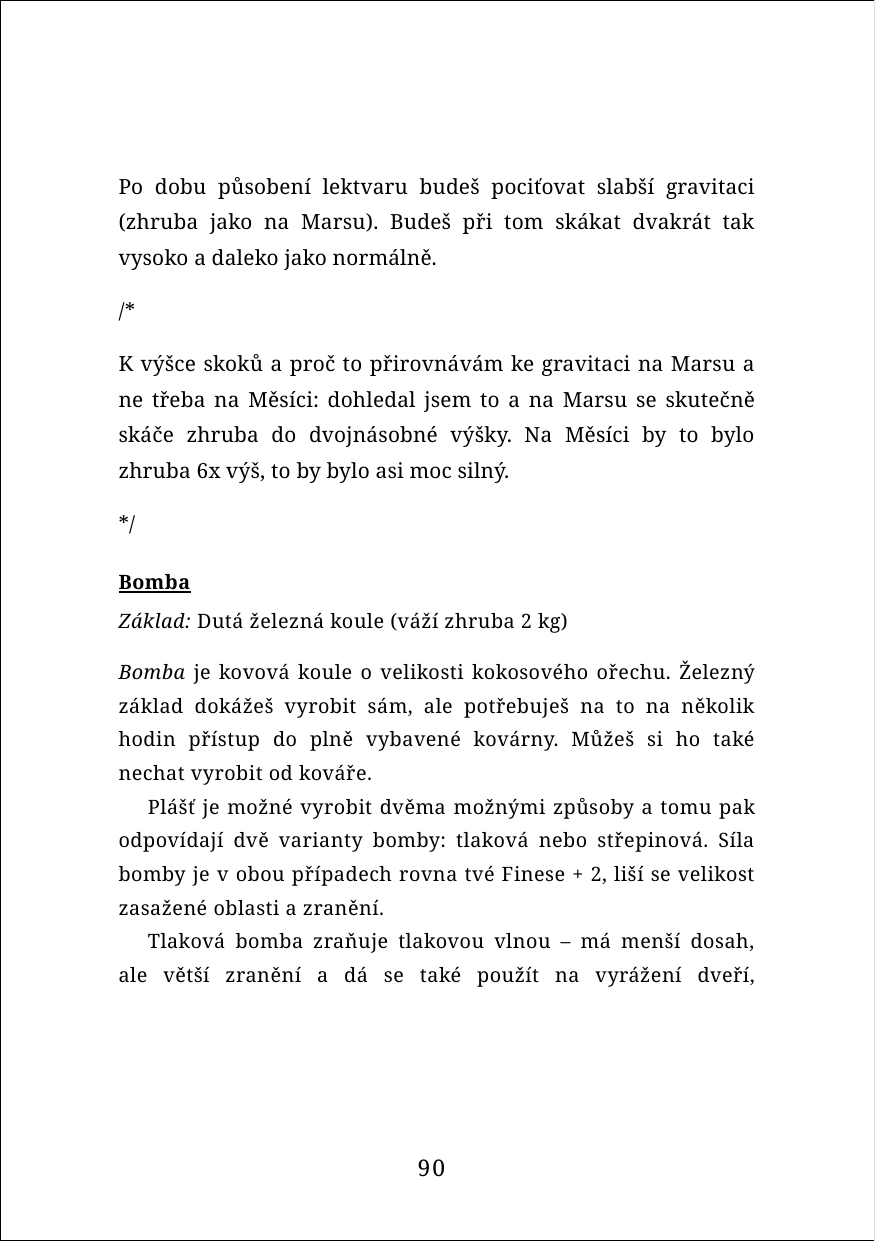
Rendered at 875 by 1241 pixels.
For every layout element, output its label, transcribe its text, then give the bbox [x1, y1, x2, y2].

text Základ: Dutá železná koule (váží zhruba 2 kg) [118, 607, 756, 634]
text K výšce skoků a proč to přirovnávám ke gravitaci na Marsu a ne třeba na Měsíci: dohledal jsem to a na Marsu se skutečně skáče zhruba do dvojnásobné výšky. Na Měsíci by to bylo zhruba 6x výš, to by bylo asi moc silný. [118, 349, 756, 484]
text Bomba je kovová koule o velikosti kokosového ořechu. Železný základ dokážeš vyrobit sám, ale potřebuješ na to na několik hodin přístup do plně vybavené kovárny. Můžeš si ho také nechat vyrobit od kováře. Plášť je možné vyrobit dvěma možnými způsoby a tomu pak odpovídají dvě varianty bomby: tlaková nebo střepinová. Síla bomby je v obou případech rovna tvé Finese + 2, liší se velikost zasažené oblasti a zranění. Tlaková bomba zraňuje tlakovou vlnou – má menší dosah, ale větší zranění a dá se také použít na vyrážení dveří, [118, 658, 756, 988]
text */ [118, 509, 756, 537]
text Po dobu působení lektvaru budeš pociťovat slabší gravitaci (zhruba jako na Marsu). Budeš při tom skákat dvakrát tak vysoko a daleko jako normálně. [118, 172, 756, 271]
text /* [118, 296, 756, 324]
subtitle Bomba [118, 568, 756, 595]
